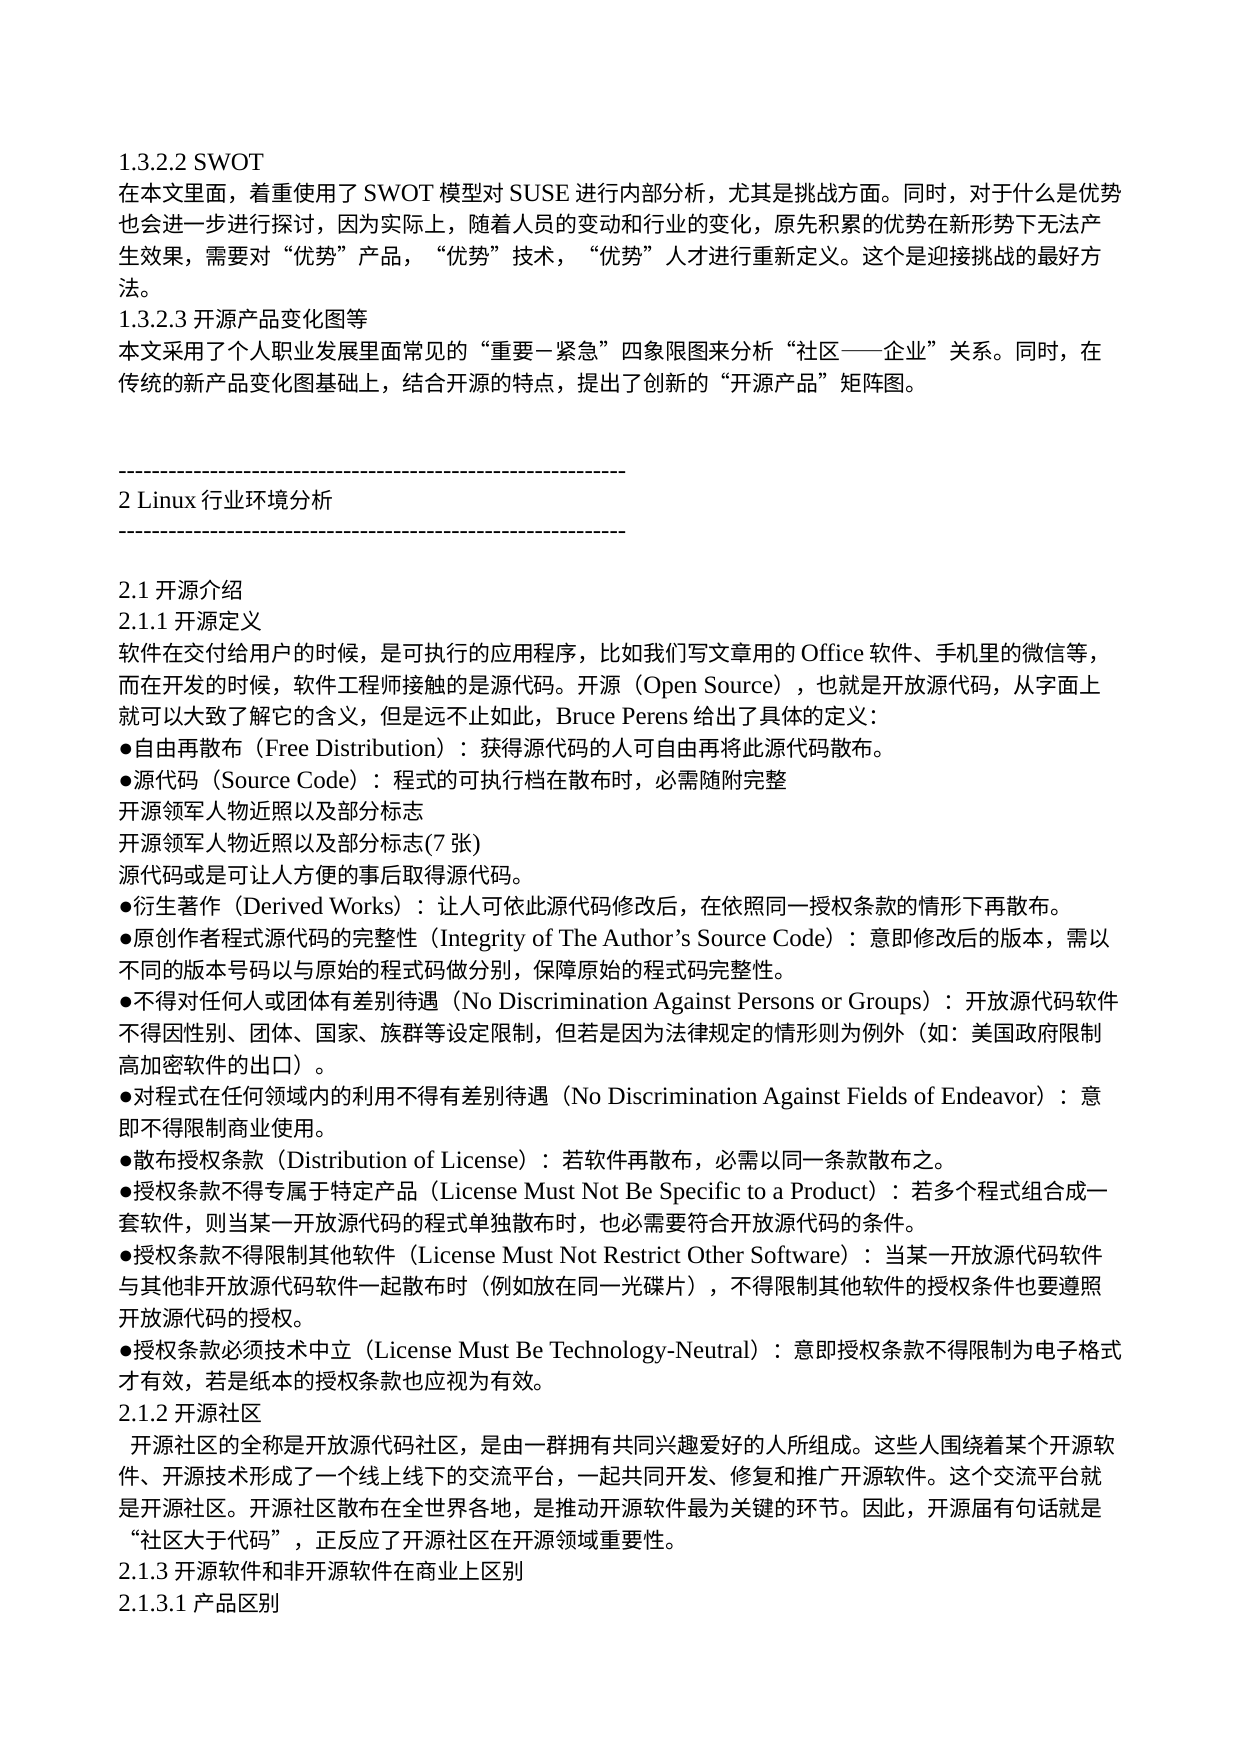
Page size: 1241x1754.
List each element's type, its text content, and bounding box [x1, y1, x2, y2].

text 2.1.3.1 产品区别 [118, 1586, 1122, 1618]
text 软件在交付给用户的时候，是可执行的应用程序，比如我们写文章用的Office软件、手机里的微信等，而在开发的时候，软件工程师接触的是源代码。开源（Open Source），也就是开放源代码，从字面上就可以大致了解它的含义，但是远不止如此，Bruce Perens给出了具体的定义： [118, 636, 1122, 731]
text 1.3.2.2 SWOT [118, 147, 1122, 176]
text ●源代码（Source Code）：程式的可执行档在散布时，必需随附完整 [118, 763, 1122, 794]
text ●授权条款不得限制其他软件（License Must Not Restrict Other Software）：当某一开放源代码软件与其他非开放源代码软件一起散布时（例如放在同一光碟片），不得限制其他软件的授权条件也要遵照开放源代码的授权。 [118, 1238, 1122, 1333]
text 2.1 开源介绍 [118, 573, 1122, 604]
text 在本文里面，着重使用了SWOT模型对SUSE进行内部分析，尤其是挑战方面。同时，对于什么是优势也会进一步进行探讨，因为实际上，随着人员的变动和行业的变化，原先积累的优势在新形势下无法产生效果，需要对“优势”产品，“优势”技术，“优势”人才进行重新定义。这个是迎接挑战的最好方法。 [118, 176, 1122, 302]
text ●不得对任何人或团体有差别待遇（No Discrimination Against Persons or Groups）：开放源代码软件不得因性别、团体、国家、族群等设定限制，但若是因为法律规定的情形则为例外（如：美国政府限制高加密软件的出口）。 [118, 984, 1122, 1079]
text 开源社区的全称是开放源代码社区，是由一群拥有共同兴趣爱好的人所组成。这些人围绕着某个开源软件、开源技术形成了一个线上线下的交流平台，一起共同开发、修复和推广开源软件。这个交流平台就是开源社区。开源社区散布在全世界各地，是推动开源软件最为关键的环节。因此，开源届有句话就是“社区大于代码”，正反应了开源社区在开源领域重要性。 [118, 1428, 1122, 1554]
text ●衍生著作（Derived Works）：让人可依此源代码修改后，在依照同一授权条款的情形下再散布。 [118, 889, 1122, 921]
text 2.1.2 开源社区 [118, 1396, 1122, 1428]
text 源代码或是可让人方便的事后取得源代码。 [118, 858, 1122, 889]
text 2.1.1 开源定义 [118, 604, 1122, 636]
text ●授权条款必须技术中立（License Must Be Technology-Neutral）：意即授权条款不得限制为电子格式才有效，若是纸本的授权条款也应视为有效。 [118, 1333, 1122, 1396]
text 2 Linux行业环境分析 [118, 483, 1122, 515]
text 开源领军人物近照以及部分标志(7张) [118, 826, 1122, 858]
text ●自由再散布（Free Distribution）：获得源代码的人可自由再将此源代码散布。 [118, 731, 1122, 763]
text ●散布授权条款（Distribution of License）：若软件再散布，必需以同一条款散布之。 [118, 1143, 1122, 1174]
text 本文采用了个人职业发展里面常见的“重要－紧急”四象限图来分析“社区——企业”关系。同时，在传统的新产品变化图基础上，结合开源的特点，提出了创新的“开源产品”矩阵图。 [118, 334, 1122, 397]
text ------------------------------------------------------------- [118, 455, 1122, 483]
text 开源领军人物近照以及部分标志 [118, 794, 1122, 826]
text ------------------------------------------------------------- [118, 515, 1122, 544]
text ●原创作者程式源代码的完整性（Integrity of The Author’s Source Code）：意即修改后的版本，需以不同的版本号码以与原始的程式码做分别，保障原始的程式码完整性。 [118, 921, 1122, 984]
text 1.3.2.3 开源产品变化图等 [118, 302, 1122, 334]
text ●对程式在任何领域内的利用不得有差别待遇（No Discrimination Against Fields of Endeavor）：意即不得限制商业使用。 [118, 1079, 1122, 1143]
text 2.1.3 开源软件和非开源软件在商业上区别 [118, 1554, 1122, 1586]
text ●授权条款不得专属于特定产品（License Must Not Be Specific to a Product）：若多个程式组合成一套软件，则当某一开放源代码的程式单独散布时，也必需要符合开放源代码的条件。 [118, 1174, 1122, 1238]
